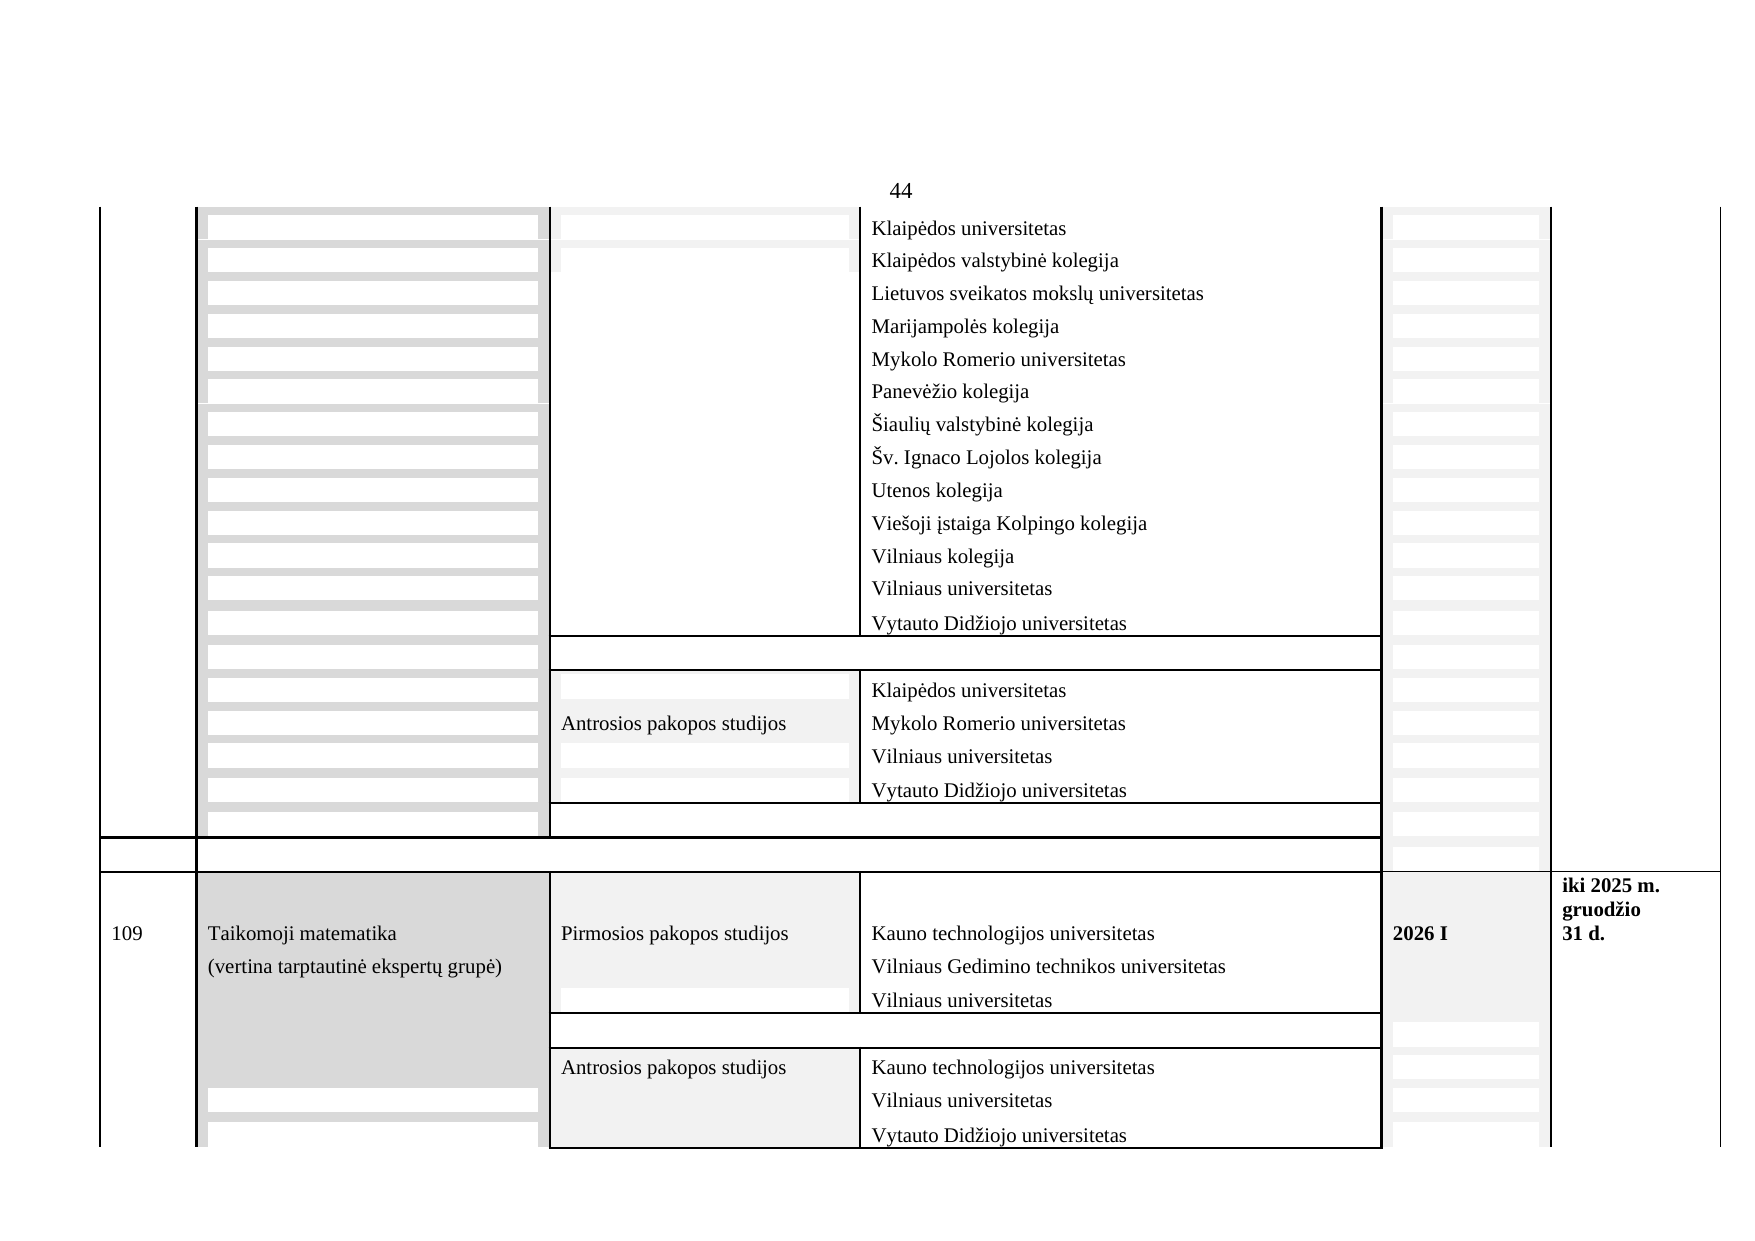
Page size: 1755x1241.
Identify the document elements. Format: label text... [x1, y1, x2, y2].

table_cell Vilniaus universitetas [861, 978, 1380, 1012]
table_cell Vilniaus kolegija [861, 535, 1380, 568]
table_cell [1383, 502, 1550, 535]
table_cell [1383, 768, 1550, 802]
table_cell [101, 240, 195, 272]
table_cell [198, 240, 549, 272]
table_cell [1552, 338, 1720, 371]
table_cell [101, 338, 195, 371]
table_cell [1552, 669, 1720, 702]
table_cell [1552, 371, 1720, 403]
table_cell [551, 768, 859, 802]
table_cell Vytauto Didžiojo universitetas [861, 768, 1380, 802]
table_cell [551, 207, 859, 239]
table_cell Vilniaus Gedimino technikos universitetas [861, 945, 1380, 978]
table_cell [551, 600, 859, 635]
table_cell [101, 436, 195, 469]
table_cell [101, 371, 195, 403]
table_cell [1552, 1012, 1720, 1047]
table_cell [198, 1047, 549, 1079]
table_cell [551, 240, 859, 272]
table_cell [551, 469, 859, 502]
table_cell [1552, 1079, 1720, 1112]
table_cell [1383, 702, 1550, 735]
table_cell [1552, 1047, 1720, 1079]
table_cell [1552, 436, 1720, 469]
table_cell Vilniaus universitetas [861, 735, 1380, 768]
table_cell [1552, 305, 1720, 338]
table_cell [1383, 1047, 1550, 1079]
table_cell [551, 978, 859, 1012]
table_cell Šiaulių valstybinė kolegija [861, 404, 1380, 436]
table_cell [198, 1079, 549, 1112]
table_cell [551, 735, 859, 768]
table_cell [198, 338, 549, 371]
table_cell [101, 1012, 195, 1047]
table_cell Taikomoji matematika [198, 873, 549, 945]
table_cell [551, 371, 859, 403]
table_cell [551, 404, 859, 436]
table_cell [1552, 1112, 1720, 1147]
table_cell [198, 404, 549, 436]
table_cell [198, 568, 549, 600]
table_cell [101, 1112, 195, 1147]
table_cell Mykolo Romerio universitetas [861, 702, 1380, 735]
table_cell Klaipėdos valstybinė kolegija [861, 240, 1380, 272]
table_cell [1552, 207, 1720, 239]
table_cell iki 2025 m. gruodžio 31 d. [1552, 872, 1720, 945]
table_cell [551, 637, 1380, 669]
table_cell [1552, 535, 1720, 568]
table_cell [101, 568, 195, 600]
table_cell [551, 535, 859, 568]
table_cell [101, 404, 195, 436]
table_cell [101, 802, 195, 836]
table_cell Kauno technologijos universitetas [861, 873, 1380, 945]
table_cell [1383, 600, 1550, 635]
table_cell [1552, 702, 1720, 735]
table_cell [551, 1014, 1380, 1047]
table_cell [1552, 735, 1720, 768]
table_cell [1552, 635, 1720, 669]
table_cell [1383, 305, 1550, 338]
table_cell [1383, 735, 1550, 768]
table_cell [198, 802, 549, 836]
table_cell [198, 436, 549, 469]
table_cell [198, 535, 549, 568]
table_cell [198, 371, 549, 403]
table_cell [198, 669, 549, 702]
table_cell Šv. Ignaco Lojolos kolegija [861, 436, 1380, 469]
table_cell Antrosios pakopos studijos [551, 702, 859, 735]
table_cell [1383, 371, 1550, 403]
table_cell [1552, 469, 1720, 502]
table_cell [101, 469, 195, 502]
table_cell [198, 702, 549, 735]
table_cell [198, 1012, 549, 1047]
table_cell [1552, 978, 1720, 1012]
table_cell [1552, 945, 1720, 978]
table_cell [198, 502, 549, 535]
table_cell [198, 1112, 549, 1147]
table_cell [101, 502, 195, 535]
table_cell [1383, 568, 1550, 600]
table_cell [101, 272, 195, 305]
table_cell [1552, 600, 1720, 635]
table_cell [101, 978, 195, 1012]
table_cell [1383, 404, 1550, 436]
table_cell [1383, 272, 1550, 305]
table_cell [1383, 207, 1550, 239]
table_cell Viešoji įstaiga Kolpingo kolegija [861, 502, 1380, 535]
table_cell [198, 469, 549, 502]
table_cell [1383, 436, 1550, 469]
table_cell Utenos kolegija [861, 469, 1380, 502]
table_cell [101, 1047, 195, 1079]
table_cell [1383, 635, 1550, 669]
table_cell 109 [101, 873, 195, 945]
table_cell [198, 978, 549, 1012]
table_cell [551, 272, 859, 305]
table_cell [1552, 768, 1720, 802]
table_cell [1383, 836, 1550, 871]
table_cell [551, 1079, 859, 1112]
table_cell Pirmosios pakopos studijos [551, 873, 859, 945]
table_cell [1383, 978, 1550, 1012]
table_cell [1552, 240, 1720, 272]
table_cell [198, 839, 549, 871]
table_cell [1383, 802, 1550, 836]
table_cell [198, 305, 549, 338]
table_cell [551, 804, 1380, 836]
table_cell [101, 535, 195, 568]
table_cell 2026 I [1383, 872, 1550, 945]
table_cell [1552, 836, 1720, 871]
table_cell [550, 839, 860, 871]
table_cell [1552, 272, 1720, 305]
table_cell [1383, 1112, 1550, 1147]
table_cell [1383, 535, 1550, 568]
table_cell [1552, 502, 1720, 535]
table_cell Vilniaus universitetas [861, 568, 1380, 600]
table_cell [551, 338, 859, 371]
table_cell [198, 600, 549, 635]
table_cell [1383, 240, 1550, 272]
table_cell [1383, 1012, 1550, 1047]
table_cell Klaipėdos universitetas [861, 207, 1380, 239]
table_cell [101, 669, 195, 702]
table_cell [551, 945, 859, 978]
table_cell [198, 207, 549, 239]
table_cell [101, 735, 195, 768]
table_cell Vytauto Didžiojo universitetas [861, 600, 1380, 635]
table_cell [101, 635, 195, 669]
table_cell Lietuvos sveikatos mokslų universitetas [861, 272, 1380, 305]
table_cell [1383, 338, 1550, 371]
table_cell [198, 272, 549, 305]
table_cell [860, 839, 1380, 871]
table_cell Mykolo Romerio universitetas [861, 338, 1380, 371]
table_cell Panevėžio kolegija [861, 371, 1380, 403]
table_cell [551, 568, 859, 600]
table_cell [1552, 404, 1720, 436]
table_cell Antrosios pakopos studijos [551, 1049, 859, 1079]
table_cell Vytauto Didžiojo universitetas [861, 1112, 1380, 1147]
table_cell [101, 768, 195, 802]
table_cell [101, 839, 195, 871]
table_cell Klaipėdos universitetas [861, 671, 1380, 702]
table_cell [1383, 1079, 1550, 1112]
table_cell [1383, 469, 1550, 502]
table_cell [1552, 802, 1720, 836]
table_cell [1383, 669, 1550, 702]
table_cell [101, 702, 195, 735]
table_cell [551, 502, 859, 535]
table_cell [551, 1112, 859, 1147]
table_cell [101, 1079, 195, 1112]
table_cell [1552, 568, 1720, 600]
table_cell [101, 945, 195, 978]
table_cell [198, 635, 549, 669]
table_cell [551, 305, 859, 338]
table_cell Kauno technologijos universitetas [861, 1049, 1380, 1079]
table_cell [101, 305, 195, 338]
table_cell (vertina tarptautinė ekspertų grupė) [198, 945, 549, 978]
table_cell [198, 768, 549, 802]
table_cell [1383, 945, 1550, 978]
table_cell Vilniaus universitetas [861, 1079, 1380, 1112]
table_cell [198, 735, 549, 768]
table_cell [551, 436, 859, 469]
table_cell Marijampolės kolegija [861, 305, 1380, 338]
table_cell [551, 671, 859, 702]
table_cell [101, 207, 195, 239]
table_cell [101, 600, 195, 635]
